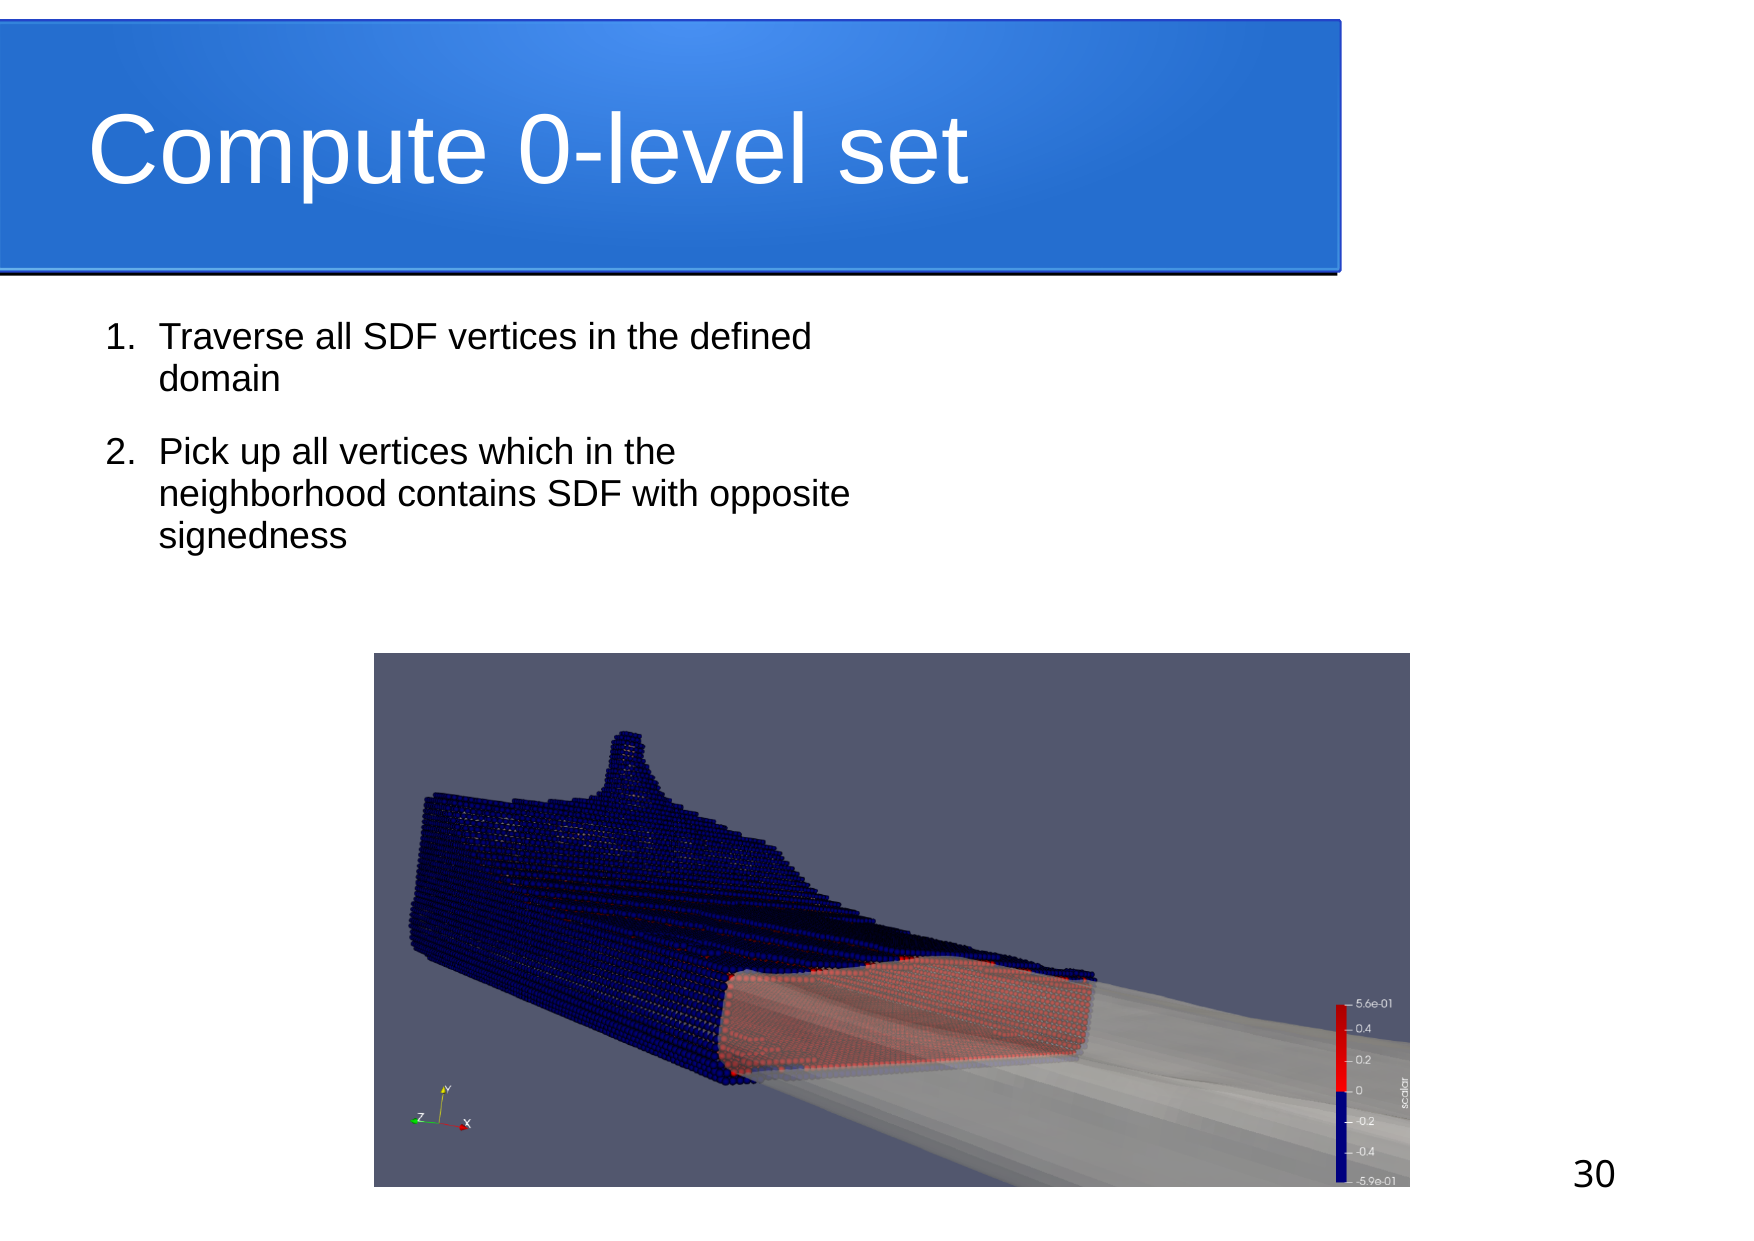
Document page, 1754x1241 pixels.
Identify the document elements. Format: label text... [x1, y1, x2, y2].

text_box [1558, 1140, 1754, 1224]
list Traverse all SDF vertices in the defined domain Pick up all vertices which in the neighborhood contains SDF with opposite signedness [87, 315, 858, 1010]
title Compute 0-level set [87, 47, 1309, 252]
picture [374, 653, 1410, 1187]
